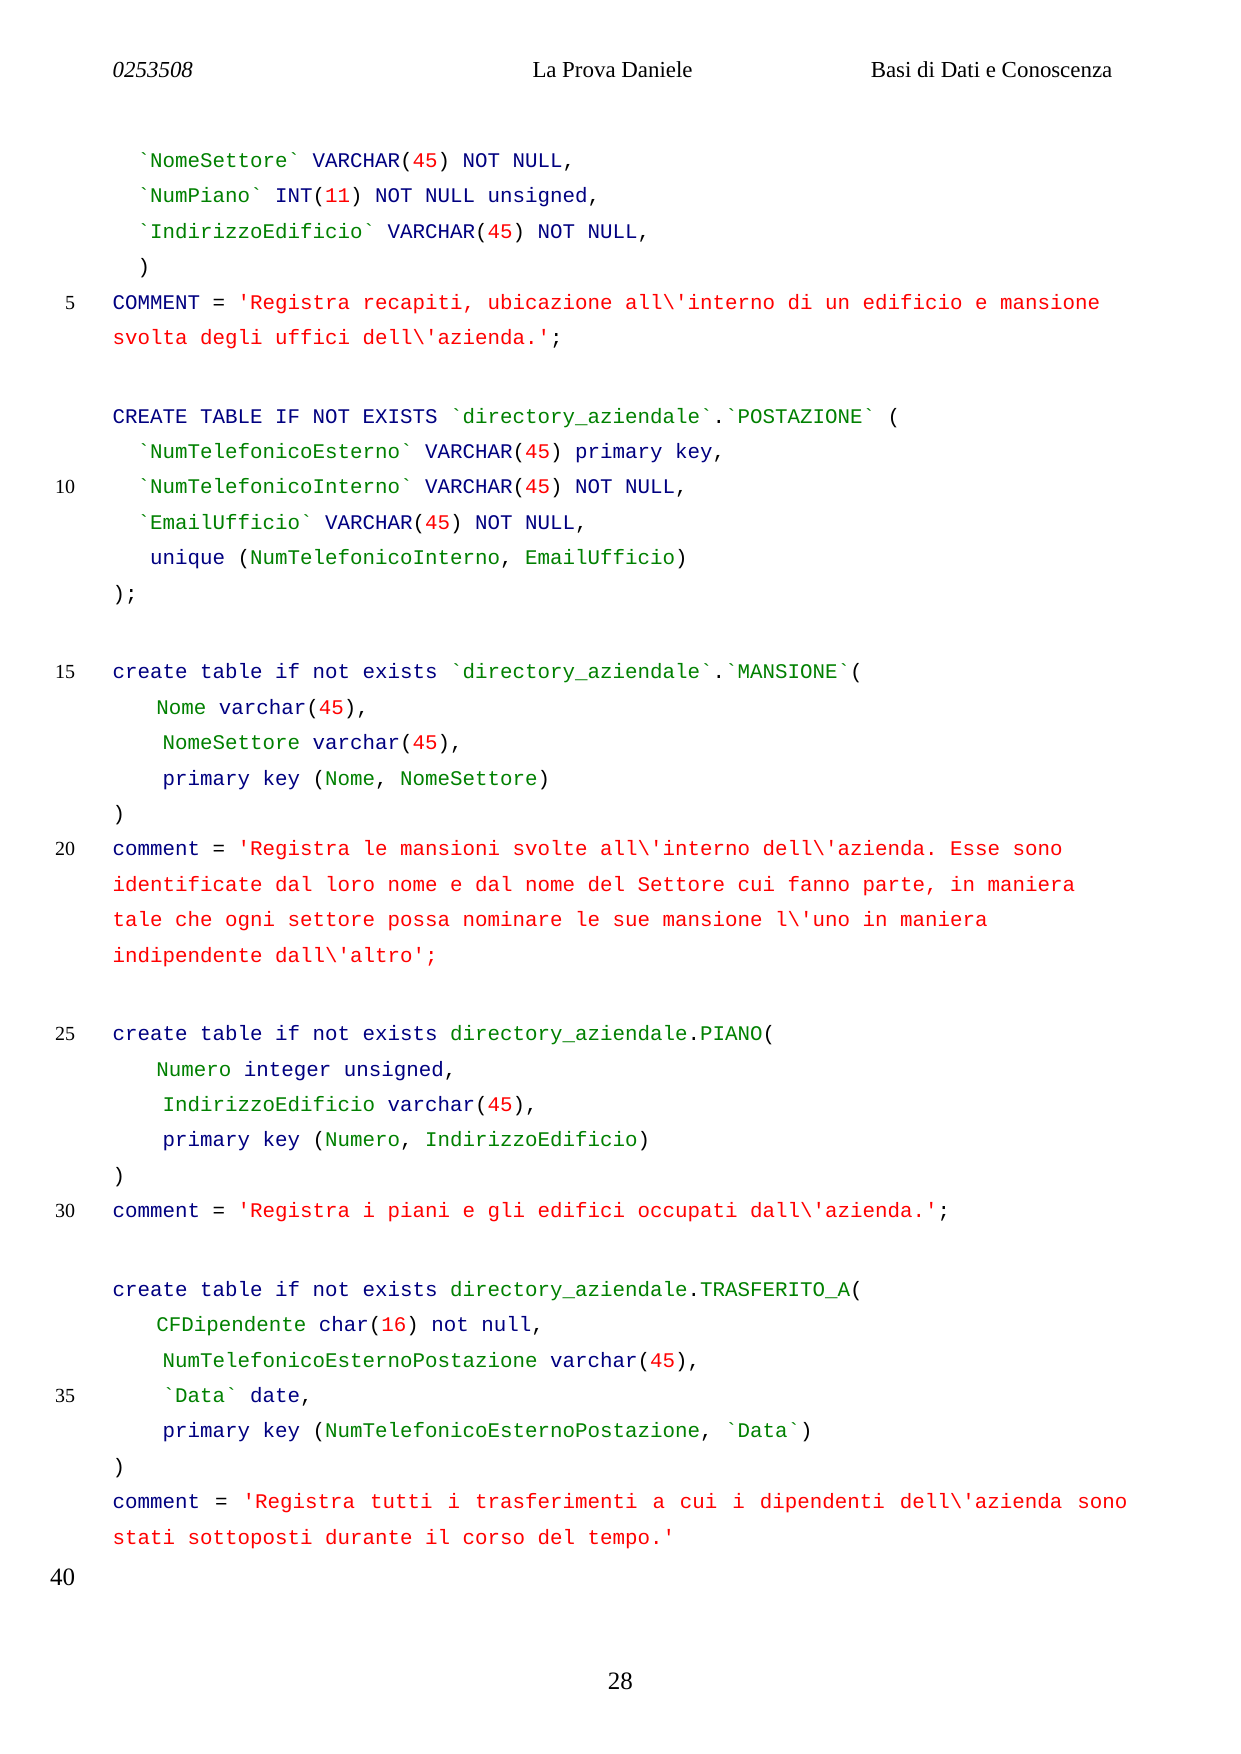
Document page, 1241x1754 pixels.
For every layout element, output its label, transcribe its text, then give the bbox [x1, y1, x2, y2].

text `NumTelefonicoInterno` VARCHAR(45) NOT NULL, [112, 476, 1128, 500]
text COMMENT = 'Registra recapiti, ubicazione all\'interno di un edificio e mansione svolta degli uffici dell\'azienda.'; [112, 292, 1128, 351]
text `EmailUfficio` VARCHAR(45) NOT NULL, [112, 512, 1128, 536]
text primary key (Nome, NomeSettore) [112, 767, 1128, 791]
text `NumPiano` INT(11) NOT NULL unsigned, [112, 185, 1128, 209]
text CREATE TABLE IF NOT EXISTS `directory_aziendale`.`POSTAZIONE` ( [112, 406, 1128, 429]
text NumTelefonicoEsternoPostazione varchar(45), [112, 1349, 1128, 1373]
text NomeSettore varchar(45), [112, 732, 1128, 756]
text ) [112, 803, 1128, 827]
text create table if not exists directory_aziendale.PIANO( [112, 1023, 1128, 1047]
text `IndirizzoEdificio` VARCHAR(45) NOT NULL, [112, 221, 1128, 244]
text `NumTelefonicoEsterno` VARCHAR(45) primary key, [112, 441, 1128, 465]
text ); [112, 583, 1128, 606]
text Nome varchar(45), [112, 697, 1128, 720]
text create table if not exists `directory_aziendale`.`MANSIONE`( [112, 661, 1128, 685]
text comment = 'Registra i piani e gli edifici occupati dall\'azienda.'; [112, 1200, 1128, 1224]
text `Data` date, [112, 1385, 1128, 1409]
text ) [112, 256, 1128, 280]
text primary key (Numero, IndirizzoEdificio) [112, 1129, 1128, 1153]
text CFDipendente char(16) not null, [112, 1314, 1128, 1338]
text primary key (NumTelefonicoEsternoPostazione, `Data`) [112, 1420, 1128, 1444]
text ) [112, 1456, 1128, 1479]
text unique (NumTelefonicoInterno, EmailUfficio) [112, 547, 1128, 571]
text ) [112, 1165, 1128, 1188]
text Numero integer unsigned, [112, 1058, 1128, 1082]
text `NomeSettore` VARCHAR(45) NOT NULL, [112, 150, 1128, 174]
text comment = 'Registra tutti i trasferimenti a cui i dipendenti dell\'azienda sono stati sottoposti durante il corso del tempo.' [112, 1491, 1128, 1550]
text comment = 'Registra le mansioni svolte all\'interno dell\'azienda. Esse sono identificate dal loro nome e dal nome del Settore cui fanno parte, in maniera tale che ogni settore possa nominare le sue mansione l\'uno in maniera indipendente dall\'altro'; [112, 838, 1128, 968]
text create table if not exists directory_aziendale.TRASFERITO_A( [112, 1279, 1128, 1302]
text IndirizzoEdificio varchar(45), [112, 1094, 1128, 1118]
